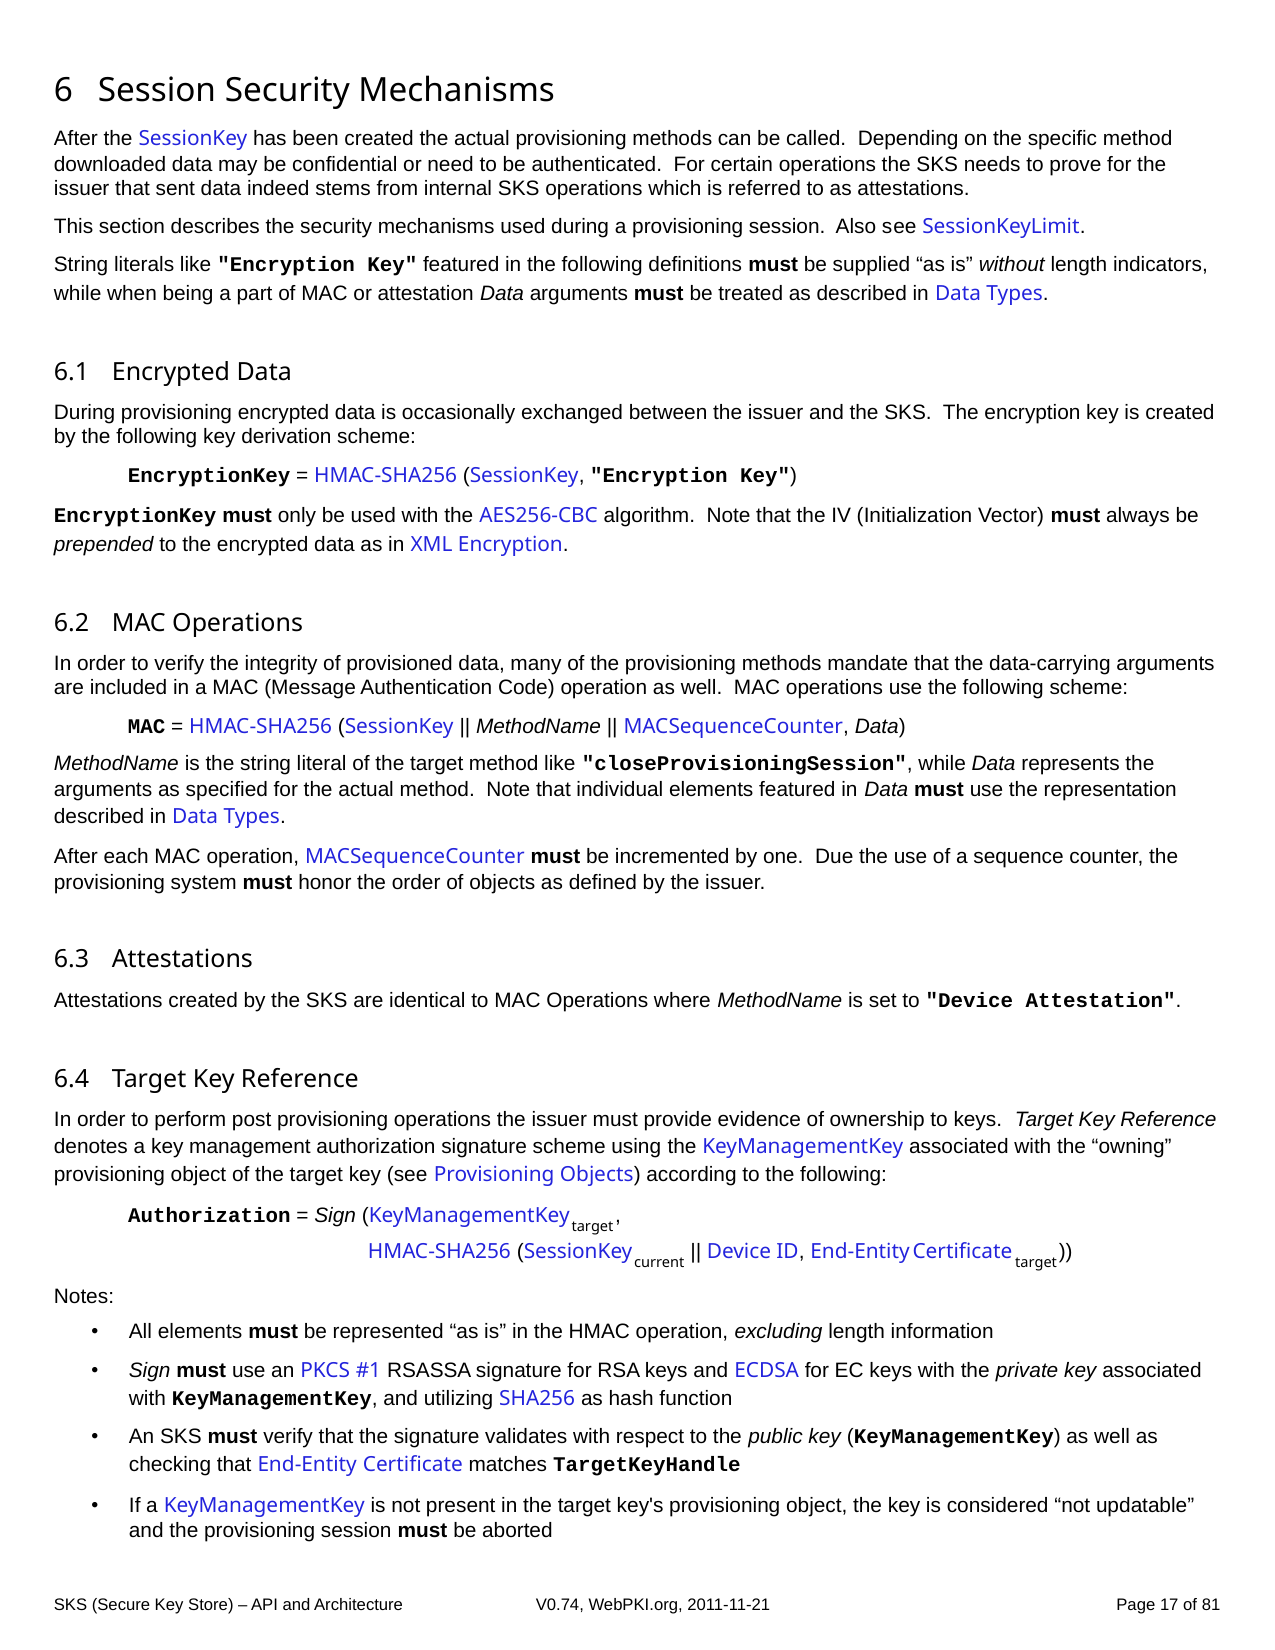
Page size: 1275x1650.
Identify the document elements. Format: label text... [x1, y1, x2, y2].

text String literals like "Encryption Key" featured in the following definitions must be supplied “as is” without length indicators, while when being a part of MAC or attestation Data arguments must be treated as described in Data Types. [54, 252, 1221, 306]
list An SKS must verify that the signature validates with respect to the public key (KeyManagementKey) as well as checking that End-Entity Certificate matches TargetKeyHandle [91, 1424, 1221, 1478]
text After each MAC operation, MACSequenceCounter must be incremented by one. Due the use of a sequence counter, the provisioning system must honor the order of objects as defined by the issuer. [54, 841, 1221, 893]
list If a KeyManagementKey is not present in the target key's provisioning object, the key is considered “not updatable” and the provisioning session must be aborted [91, 1490, 1221, 1542]
list Sign must use an PKCS #1 RSASSA signature for RSA keys and ECDSA for EC keys with the private key associated with KeyManagementKey, and utilizing SHA256 as hash function [91, 1355, 1221, 1412]
text Attestations created by the SKS are identical to MAC Operations where MethodName is set to "Device Attestation". [54, 987, 1221, 1013]
text In order to perform post provisioning operations the issuer must provide evidence of ownership to keys. Target Key Reference denotes a key management authorization signature scheme using the KeyManagementKey associated with the “owning” provisioning object of the target key (see Provisioning Objects) according to the following: [54, 1107, 1221, 1188]
subtitle Encrypted Data [54, 354, 1221, 388]
subtitle Session Security Mechanisms [54, 66, 1221, 111]
text During provisioning encrypted data is occasionally exchanged between the issuer and the SKS. The encryption key is created by the following key derivation scheme: [54, 400, 1221, 448]
list All elements must be represented “as is” in the HMAC operation, excluding length information [91, 1319, 1221, 1343]
subtitle Target Key Reference [54, 1061, 1221, 1095]
subtitle MAC Operations [54, 604, 1221, 639]
text After the SessionKey has been created the actual provisioning methods can be called. Depending on the specific method downloaded data may be confidential or need to be authenticated. For certain operations the SKS needs to prove for the issuer that sent data indeed stems from internal SKS operations which is referred to as attestations. [54, 123, 1221, 200]
text EncryptionKey must only be used with the AES256-CBC algorithm. Note that the IV (Initialization Vector) must always be prepended to the encrypted data as in XML Encryption. [54, 500, 1221, 557]
text EncryptionKey = HMAC-SHA256 (SessionKey, "Encryption Key") [54, 460, 1221, 488]
text MAC = HMAC-SHA256 (SessionKey || MethodName || MACSequenceCounter, Data) [54, 711, 1221, 739]
text Notes: [54, 1283, 1221, 1307]
text MethodName is the string literal of the target method like "closeProvisioningSession", while Data represents the arguments as specified for the actual method. Note that individual elements featured in Data must use the representation described in Data Types. [54, 751, 1221, 829]
subtitle Attestations [54, 941, 1221, 975]
text In order to verify the integrity of provisioned data, many of the provisioning methods mandate that the data-carrying arguments are included in a MAC (Message Authentication Code) operation as well. MAC operations use the following scheme: [54, 651, 1221, 699]
text This section describes the security mechanisms used during a provisioning session. Also see SessionKeyLimit. [54, 212, 1221, 240]
text Authorization = Sign (KeyManagementKey target , HMAC-SHA256 (SessionKey current || Device ID, End-Entity Certificate target )) [54, 1200, 1221, 1272]
